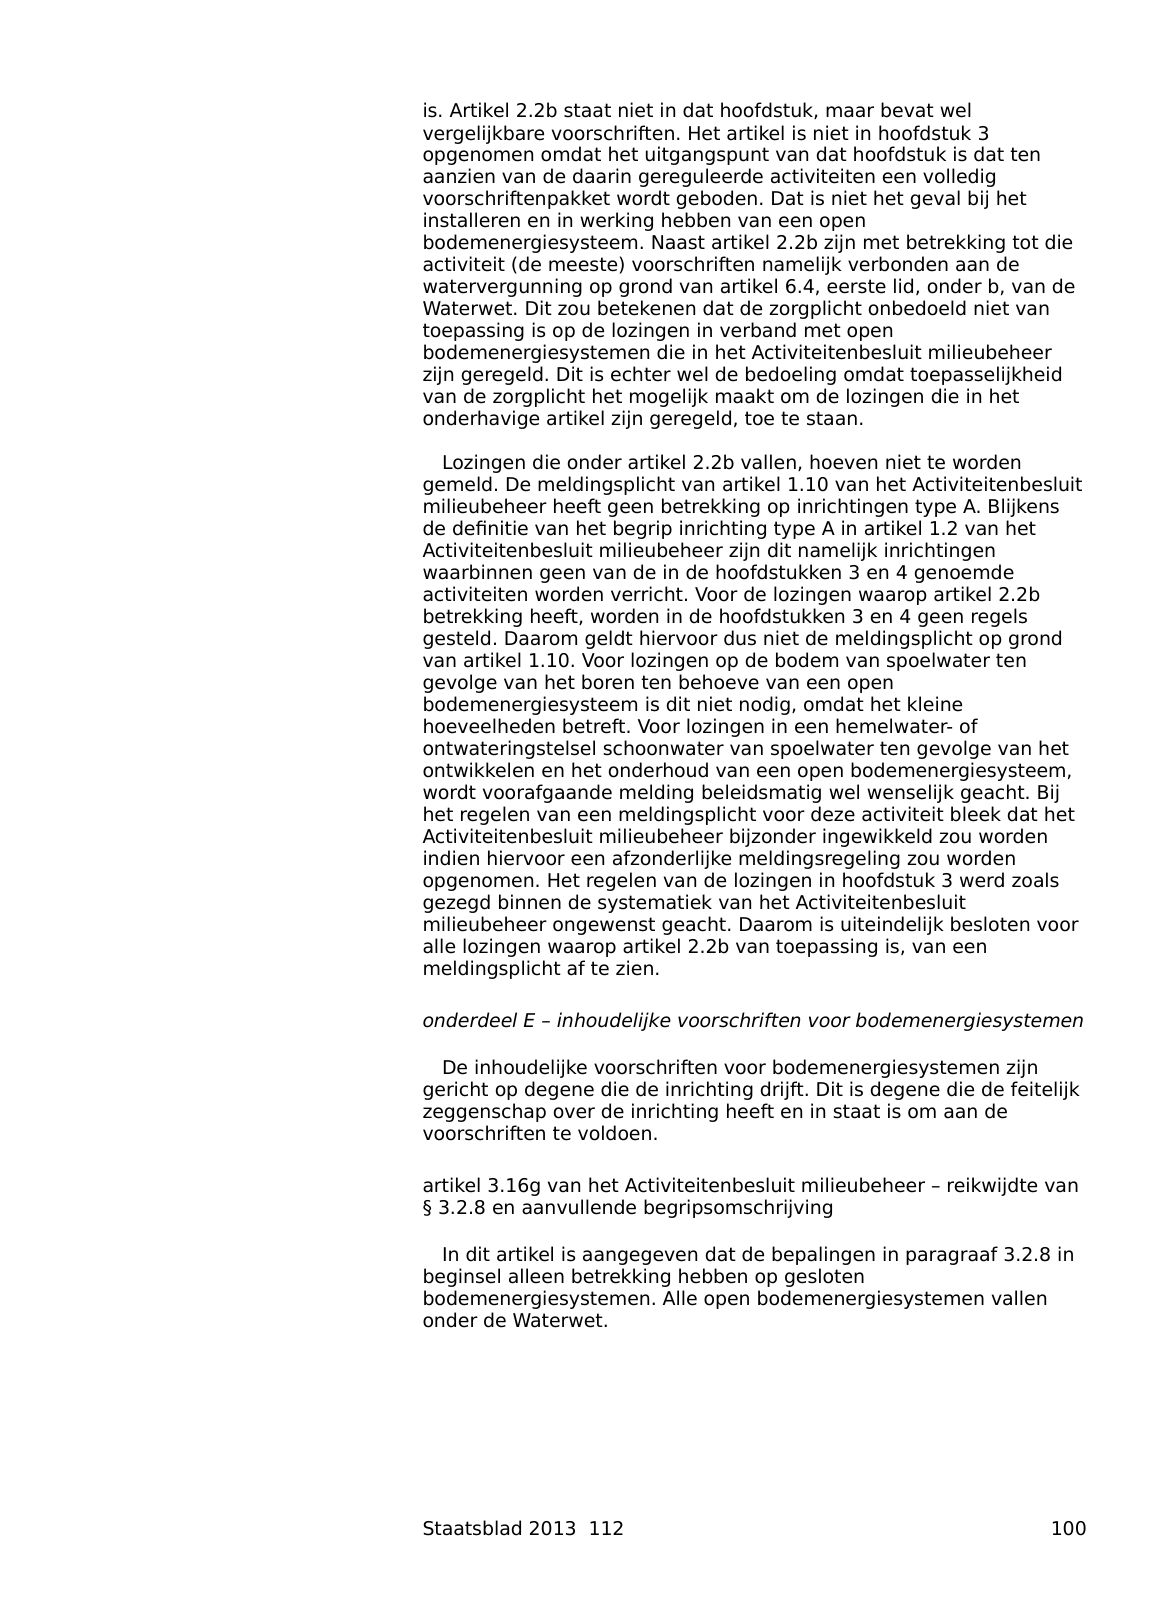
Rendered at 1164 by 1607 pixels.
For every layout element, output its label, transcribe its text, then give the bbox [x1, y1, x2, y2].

text Lozingen die onder artikel 2.2b vallen, hoeven niet te worden gemeld. De meldingsplicht van artikel 1.10 van het Activiteitenbesluit milieubeheer heeft geen betrekking op inrichtingen type A. Blijkens de definitie van het begrip inrichting type A in artikel 1.2 van het Activiteitenbesluit milieubeheer zijn dit namelijk inrichtingen waarbinnen geen van de in de hoofdstukken 3 en 4 genoemde activiteiten worden verricht. Voor de lozingen waarop artikel 2.2b betrekking heeft, worden in de hoofdstukken 3 en 4 geen regels gesteld. Daarom geldt hiervoor dus niet de meldingsplicht op grond van artikel 1.10. Voor lozingen op de bodem van spoelwater ten gevolge van het boren ten behoeve van een open bodemenergiesysteem is dit niet nodig, omdat het kleine hoeveelheden betreft. Voor lozingen in een hemelwater- of ontwateringstelsel schoonwater van spoelwater ten gevolge van het ontwikkelen en het onderhoud van een open bodemenergiesysteem, wordt voorafgaande melding beleidsmatig wel wenselijk geacht. Bij het regelen van een meldingsplicht voor deze activiteit bleek dat het Activiteitenbesluit milieubeheer bijzonder ingewikkeld zou worden indien hiervoor een afzonderlijke meldingsregeling zou worden opgenomen. Het regelen van de lozingen in hoofdstuk 3 werd zoals gezegd binnen de systematiek van het Activiteitenbesluit milieubeheer ongewenst geacht. Daarom is uiteindelijk besloten voor alle lozingen waarop artikel 2.2b van toepassing is, van een meldingsplicht af te zien. [422, 452, 1087, 980]
text In dit artikel is aangegeven dat de bepalingen in paragraaf 3.2.8 in beginsel alleen betrekking hebben op gesloten bodemenergiesystemen. Alle open bodemenergiesystemen vallen onder de Waterwet. [422, 1244, 1087, 1332]
subtitle onderdeel E – inhoudelijke voorschriften voor bodemenergiesystemen [422, 1010, 1087, 1032]
text is. Artikel 2.2b staat niet in dat hoofdstuk, maar bevat wel vergelijkbare voorschriften. Het artikel is niet in hoofdstuk 3 opgenomen omdat het uitgangspunt van dat hoofdstuk is dat ten aanzien van de daarin gereguleerde activiteiten een volledig voorschriftenpakket wordt geboden. Dat is niet het geval bij het installeren en in werking hebben van een open bodemenergiesysteem. Naast artikel 2.2b zijn met betrekking tot die activiteit (de meeste) voorschriften namelijk verbonden aan de watervergunning op grond van artikel 6.4, eerste lid, onder b, van de Waterwet. Dit zou betekenen dat de zorgplicht onbedoeld niet van toepassing is op de lozingen in verband met open bodemenergiesystemen die in het Activiteitenbesluit milieubeheer zijn geregeld. Dit is echter wel de bedoeling omdat toepasselijkheid van de zorgplicht het mogelijk maakt om de lozingen die in het onderhavige artikel zijn geregeld, toe te staan. [422, 100, 1087, 430]
text De inhoudelijke voorschriften voor bodemenergiesystemen zijn gericht op degene die de inrichting drijft. Dit is degene die de feitelijk zeggenschap over de inrichting heeft en in staat is om aan de voorschriften te voldoen. [422, 1057, 1087, 1145]
subtitle artikel 3.16g van het Activiteitenbesluit milieubeheer – reikwijdte van § 3.2.8 en aanvullende begripsomschrijving [422, 1175, 1087, 1219]
